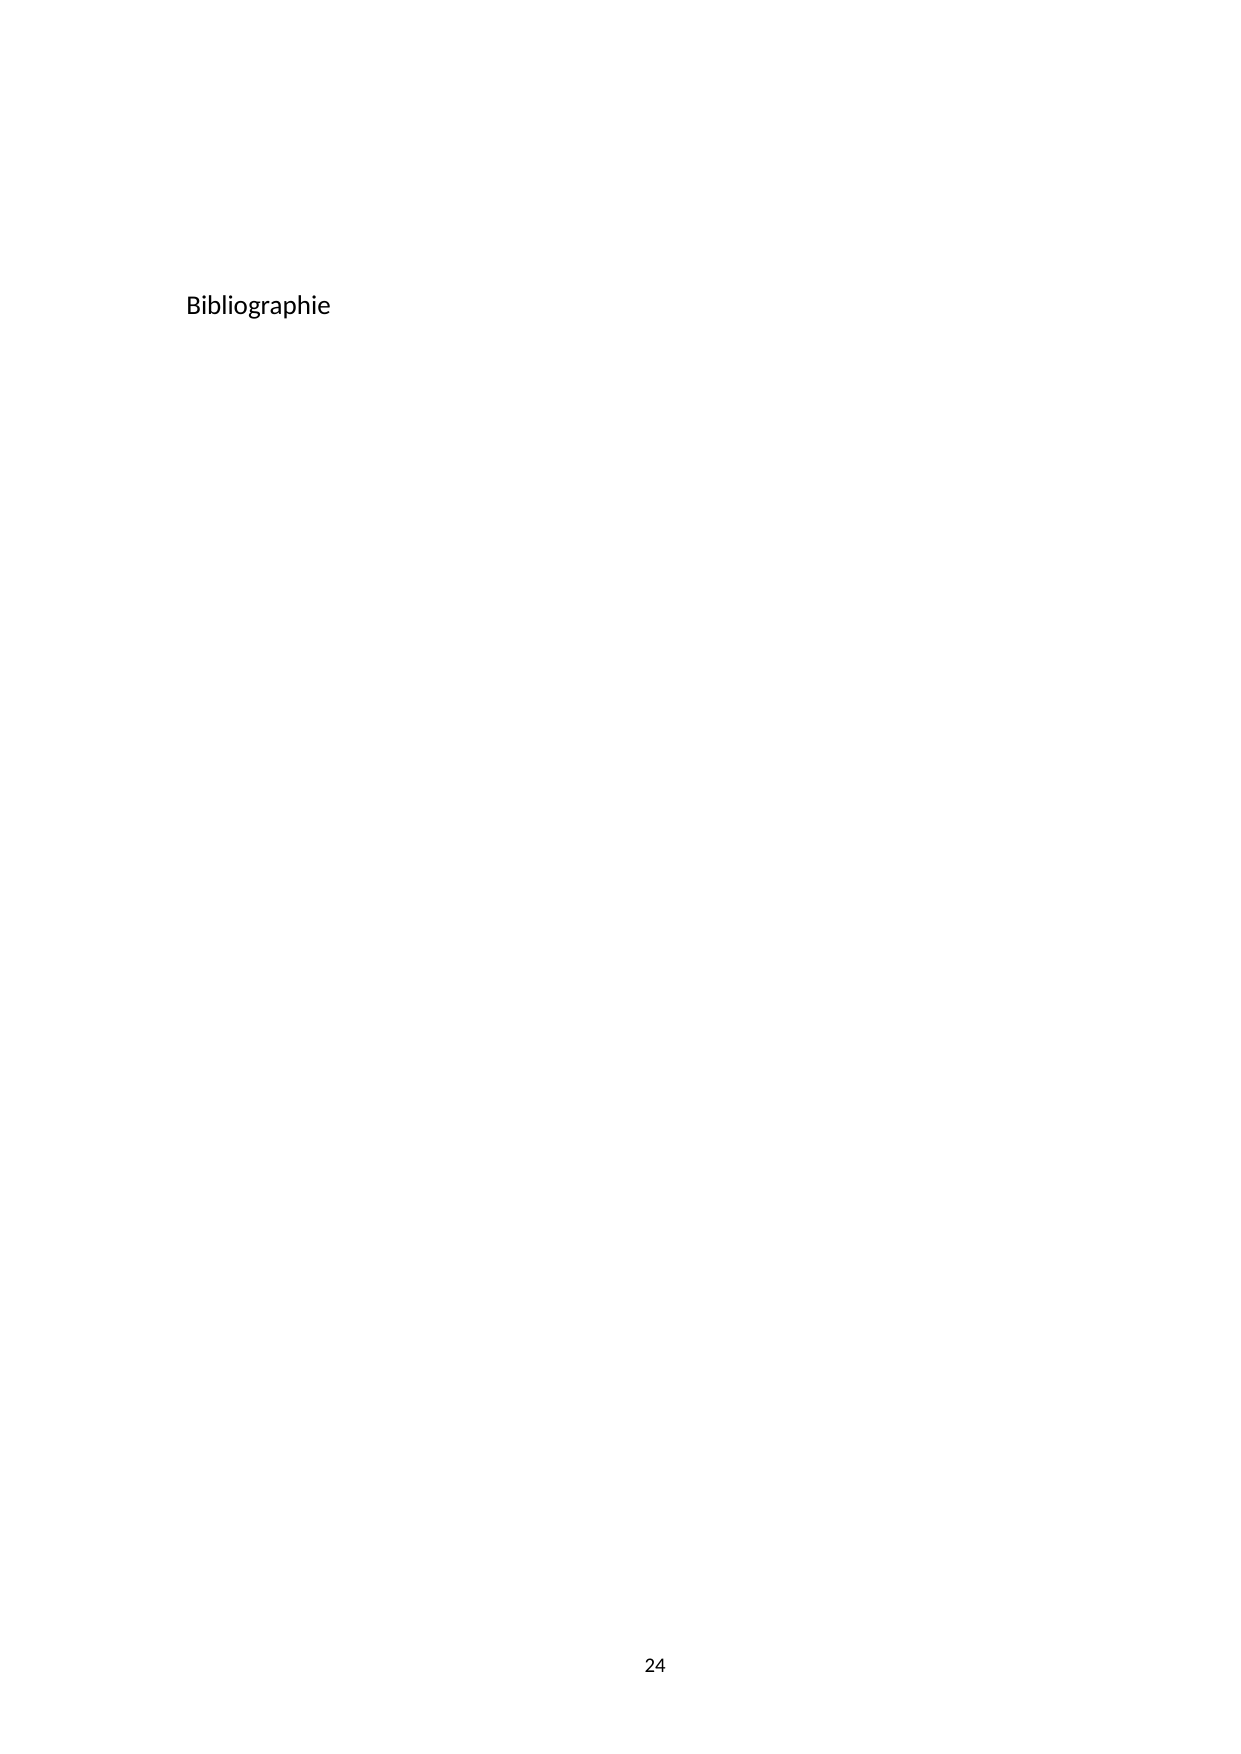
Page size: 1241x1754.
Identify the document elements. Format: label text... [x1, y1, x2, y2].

text Bibliographie [186, 288, 1123, 321]
